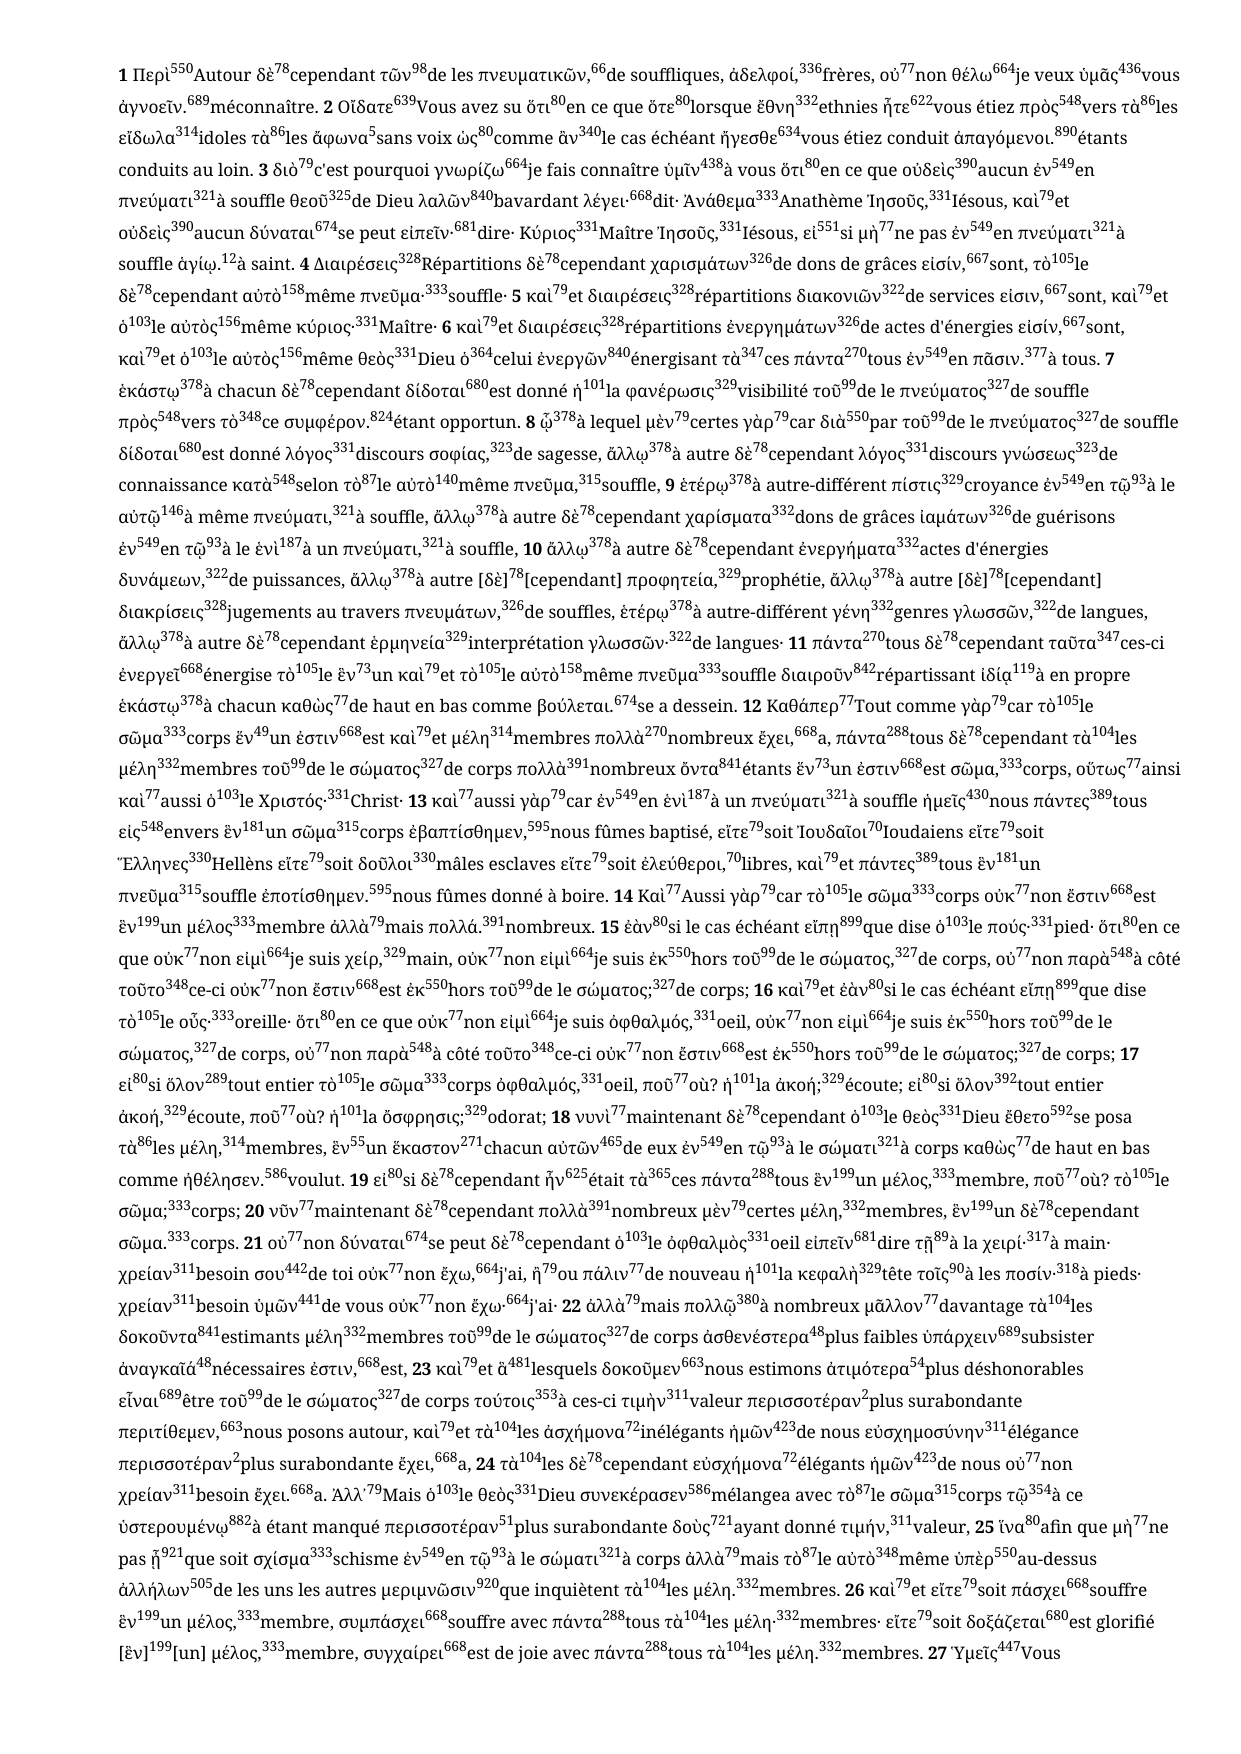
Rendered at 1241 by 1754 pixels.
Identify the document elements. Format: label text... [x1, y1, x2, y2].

text 1 Περὶ550Autour δὲ78cependant τῶν98de les πνευματικῶν,66de souffliques, ἀδελφοί,336frères, οὐ77non θέλω664je veux ὑμᾶς436vous ἀγνοεῖν.689méconnaître. 2 Οἴδατε639Vous avez su ὅτι80en ce que ὅτε80lorsque ἔθνη332ethnies ἦτε622vous étiez πρὸς548vers τὰ86les εἴδωλα314idoles τὰ86les ἄφωνα5sans voix ὡς80comme ἂν340le cas échéant ἤγεσθε634vous étiez conduit ἀπαγόμενοι.890étants conduits au loin. 3 διὸ79c'est pourquoi γνωρίζω664je fais connaître ὑμῖν438à vous ὅτι80en ce que οὐδεὶς390aucun ἐν549en πνεύματι321à souffle θεοῦ325de Dieu λαλῶν840bavardant λέγει·668dit· Ἀνάθεμα333Anathème Ἰησοῦς,331Iésous, καὶ79et οὐδεὶς390aucun δύναται674se peut εἰπεῖν·681dire· Κύριος331Maître Ἰησοῦς,331Iésous, εἰ551si μὴ77ne pas ἐν549en πνεύματι321à souffle ἁγίῳ.12à saint. 4 Διαιρέσεις328Répartitions δὲ78cependant χαρισμάτων326de dons de grâces εἰσίν,667sont, τὸ105le δὲ78cependant αὐτὸ158même πνεῦμα·333souffle· 5 καὶ79et διαιρέσεις328répartitions διακονιῶν322de services εἰσιν,667sont, καὶ79et ὁ103le αὐτὸς156même κύριος·331Maître· 6 καὶ79et διαιρέσεις328répartitions ἐνεργημάτων326de actes d'énergies εἰσίν,667sont, καὶ79et ὁ103le αὐτὸς156même θεὸς331Dieu ὁ364celui ἐνεργῶν840énergisant τὰ347ces πάντα270tous ἐν549en πᾶσιν.377à tous. 7 ἑκάστῳ378à chacun δὲ78cependant δίδοται680est donné ἡ101la φανέρωσις329visibilité τοῦ99de le πνεύματος327de souffle πρὸς548vers τὸ348ce συμφέρον.824étant opportun. 8 ᾧ378à lequel μὲν79certes γὰρ79car διὰ550par τοῦ99de le πνεύματος327de souffle δίδοται680est donné λόγος331discours σοφίας,323de sagesse, ἄλλῳ378à autre δὲ78cependant λόγος331discours γνώσεως323de connaissance κατὰ548selon τὸ87le αὐτὸ140même πνεῦμα,315souffle, 9 ἑτέρῳ378à autre-différent πίστις329croyance ἐν549en τῷ93à le αὐτῷ146à même πνεύματι,321à souffle, ἄλλῳ378à autre δὲ78cependant χαρίσματα332dons de grâces ἰαμάτων326de guérisons ἐν549en τῷ93à le ἑνὶ187à un πνεύματι,321à souffle, 10 ἄλλῳ378à autre δὲ78cependant ἐνεργήματα332actes d'énergies δυνάμεων,322de puissances, ἄλλῳ378à autre [δὲ]78[cependant] προφητεία,329prophétie, ἄλλῳ378à autre [δὲ]78[cependant] διακρίσεις328jugements au travers πνευμάτων,326de souffles, ἑτέρῳ378à autre-différent γένη332genres γλωσσῶν,322de langues, ἄλλῳ378à autre δὲ78cependant ἑρμηνεία329interprétation γλωσσῶν·322de langues· 11 πάντα270tous δὲ78cependant ταῦτα347ces-ci ἐνεργεῖ668énergise τὸ105le ἓν73un καὶ79et τὸ105le αὐτὸ158même πνεῦμα333souffle διαιροῦν842répartissant ἰδίᾳ119à en propre ἑκάστῳ378à chacun καθὼς77de haut en bas comme βούλεται.674se a dessein. 12 Καθάπερ77Tout comme γὰρ79car τὸ105le σῶμα333corps ἕν49un ἐστιν668est καὶ79et μέλη314membres πολλὰ270nombreux ἔχει,668a, πάντα288tous δὲ78cependant τὰ104les μέλη332membres τοῦ99de le σώματος327de corps πολλὰ391nombreux ὄντα841étants ἕν73un ἐστιν668est σῶμα,333corps, οὕτως77ainsi καὶ77aussi ὁ103le Χριστός·331Christ· 13 καὶ77aussi γὰρ79car ἐν549en ἑνὶ187à un πνεύματι321à souffle ἡμεῖς430nous πάντες389tous εἰς548envers ἓν181un σῶμα315corps ἐβαπτίσθημεν,595nous fûmes baptisé, εἴτε79soit Ἰουδαῖοι70Ioudaiens εἴτε79soit Ἕλληνες330Hellèns εἴτε79soit δοῦλοι330mâles esclaves εἴτε79soit ἐλεύθεροι,70libres, καὶ79et πάντες389tous ἓν181un πνεῦμα315souffle ἐποτίσθημεν.595nous fûmes donné à boire. 14 Καὶ77Aussi γὰρ79car τὸ105le σῶμα333corps οὐκ77non ἔστιν668est ἓν199un μέλος333membre ἀλλὰ79mais πολλά.391nombreux. 15 ἐὰν80si le cas échéant εἴπῃ899que dise ὁ103le πούς·331pied· ὅτι80en ce que οὐκ77non εἰμὶ664je suis χείρ,329main, οὐκ77non εἰμὶ664je suis ἐκ550hors τοῦ99de le σώματος,327de corps, οὐ77non παρὰ548à côté τοῦτο348ce-ci οὐκ77non ἔστιν668est ἐκ550hors τοῦ99de le σώματος;327de corps; 16 καὶ79et ἐὰν80si le cas échéant εἴπῃ899que dise τὸ105le οὖς·333oreille· ὅτι80en ce que οὐκ77non εἰμὶ664je suis ὀφθαλμός,331oeil, οὐκ77non εἰμὶ664je suis ἐκ550hors τοῦ99de le σώματος,327de corps, οὐ77non παρὰ548à côté τοῦτο348ce-ci οὐκ77non ἔστιν668est ἐκ550hors τοῦ99de le σώματος;327de corps; 17 εἰ80si ὅλον289tout entier τὸ105le σῶμα333corps ὀφθαλμός,331oeil, ποῦ77où? ἡ101la ἀκοή;329écoute; εἰ80si ὅλον392tout entier ἀκοή,329écoute, ποῦ77où? ἡ101la ὄσφρησις;329odorat; 18 νυνὶ77maintenant δὲ78cependant ὁ103le θεὸς331Dieu ἔθετο592se posa τὰ86les μέλη,314membres, ἓν55un ἕκαστον271chacun αὐτῶν465de eux ἐν549en τῷ93à le σώματι321à corps καθὼς77de haut en bas comme ἠθέλησεν.586voulut. 19 εἰ80si δὲ78cependant ἦν625était τὰ365ces πάντα288tous ἓν199un μέλος,333membre, ποῦ77où? τὸ105le σῶμα;333corps; 20 νῦν77maintenant δὲ78cependant πολλὰ391nombreux μὲν79certes μέλη,332membres, ἓν199un δὲ78cependant σῶμα.333corps. 21 οὐ77non δύναται674se peut δὲ78cependant ὁ103le ὀφθαλμὸς331oeil εἰπεῖν681dire τῇ89à la χειρί·317à main· χρείαν311besoin σου442de toi οὐκ77non ἔχω,664j'ai, ἢ79ou πάλιν77de nouveau ἡ101la κεφαλὴ329tête τοῖς90à les ποσίν·318à pieds· χρείαν311besoin ὑμῶν441de vous οὐκ77non ἔχω·664j'ai· 22 ἀλλὰ79mais πολλῷ380à nombreux μᾶλλον77davantage τὰ104les δοκοῦντα841estimants μέλη332membres τοῦ99de le σώματος327de corps ἀσθενέστερα48plus faibles ὑπάρχειν689subsister ἀναγκαῖά48nécessaires ἐστιν,668est, 23 καὶ79et ἃ481lesquels δοκοῦμεν663nous estimons ἀτιμότερα54plus déshonorables εἶναι689être τοῦ99de le σώματος327de corps τούτοις353à ces-ci τιμὴν311valeur περισσοτέραν2plus surabondante περιτίθεμεν,663nous posons autour, καὶ79et τὰ104les ἀσχήμονα72inélégants ἡμῶν423de nous εὐσχημοσύνην311élégance περισσοτέραν2plus surabondante ἔχει,668a, 24 τὰ104les δὲ78cependant εὐσχήμονα72élégants ἡμῶν423de nous οὐ77non χρείαν311besoin ἔχει.668a. Ἀλλ᾽79Mais ὁ103le θεὸς331Dieu συνεκέρασεν586mélangea avec τὸ87le σῶμα315corps τῷ354à ce ὑστερουμένῳ882à étant manqué περισσοτέραν51plus surabondante δοὺς721ayant donné τιμήν,311valeur, 25 ἵνα80afin que μὴ77ne pas ᾖ921que soit σχίσμα333schisme ἐν549en τῷ93à le σώματι321à corps ἀλλὰ79mais τὸ87le αὐτὸ348même ὑπὲρ550au-dessus ἀλλήλων505de les uns les autres μεριμνῶσιν920que inquiètent τὰ104les μέλη.332membres. 26 καὶ79et εἴτε79soit πάσχει668souffre ἓν199un μέλος,333membre, συμπάσχει668souffre avec πάντα288tous τὰ104les μέλη·332membres· εἴτε79soit δοξάζεται680est glorifié [ἓν]199[un] μέλος,333membre, συγχαίρει668est de joie avec πάντα288tous τὰ104les μέλη.332membres. 27 Ὑμεῖς447Vous δέ78cependant ἐστε665vous êtes σῶμα333corps Χριστοῦ325de Christ καὶ79et μέλη332membres ἐκ550hors μέρους.327de part. 28 Καὶ79Et οὓς479lesquels μὲν340certes ἔθετο592se posa ὁ103le θεὸς331Dieu ἐν549en τῇ89à la ἐκκλησίᾳ317à église πρῶτον77premièrement ἀποστόλους,312envoyés, δεύτερον77deuxièmement προφήτας,312prophètes, τρίτον77troisièmement διδασκάλους,312enseignants, ἔπειτα77ensuite δυνάμεις,310puissances, ἔπειτα77ensuite χαρίσματα314dons de grâces ἰαμάτων,326de guérisons, ἀντιλήμψεις,310perceptions, κυβερνήσεις,310pilotages, γένη314genres γλωσσῶν.322de langues. 29 μὴ340ne pas πάντες389tous ἀπόστολοι;330envoyés; μὴ340ne pas πάντες389tous προφῆται;330prophètes; μὴ340ne pas πάντες389tous διδάσκαλοι;330enseignants; μὴ340ne pas πάντες389tous δυνάμεις;328puissances; 30 μὴ340ne pas πάντες389tous χαρίσματα314dons de grâces ἔχουσιν667ont ἰαμάτων;326de guérisons; μὴ340ne pas πάντες389tous γλώσσαις316à langues λαλοῦσιν;667bavardent; μὴ340ne pas πάντες389tous διερμηνεύουσιν;667interprètent en détail; 31 ζηλοῦτε569zélez δὲ78cependant τὰ86les χαρίσματα314dons de grâces τὰ86les μείζονα.5plus grands. Καὶ79Et ἔτι77encore καθ᾽548selon ὑπερβολὴν311hyperbole ὁδὸν311chemin ὑμῖν438à vous δείκνυμι.664je montre. [118, 59, 1181, 1665]
